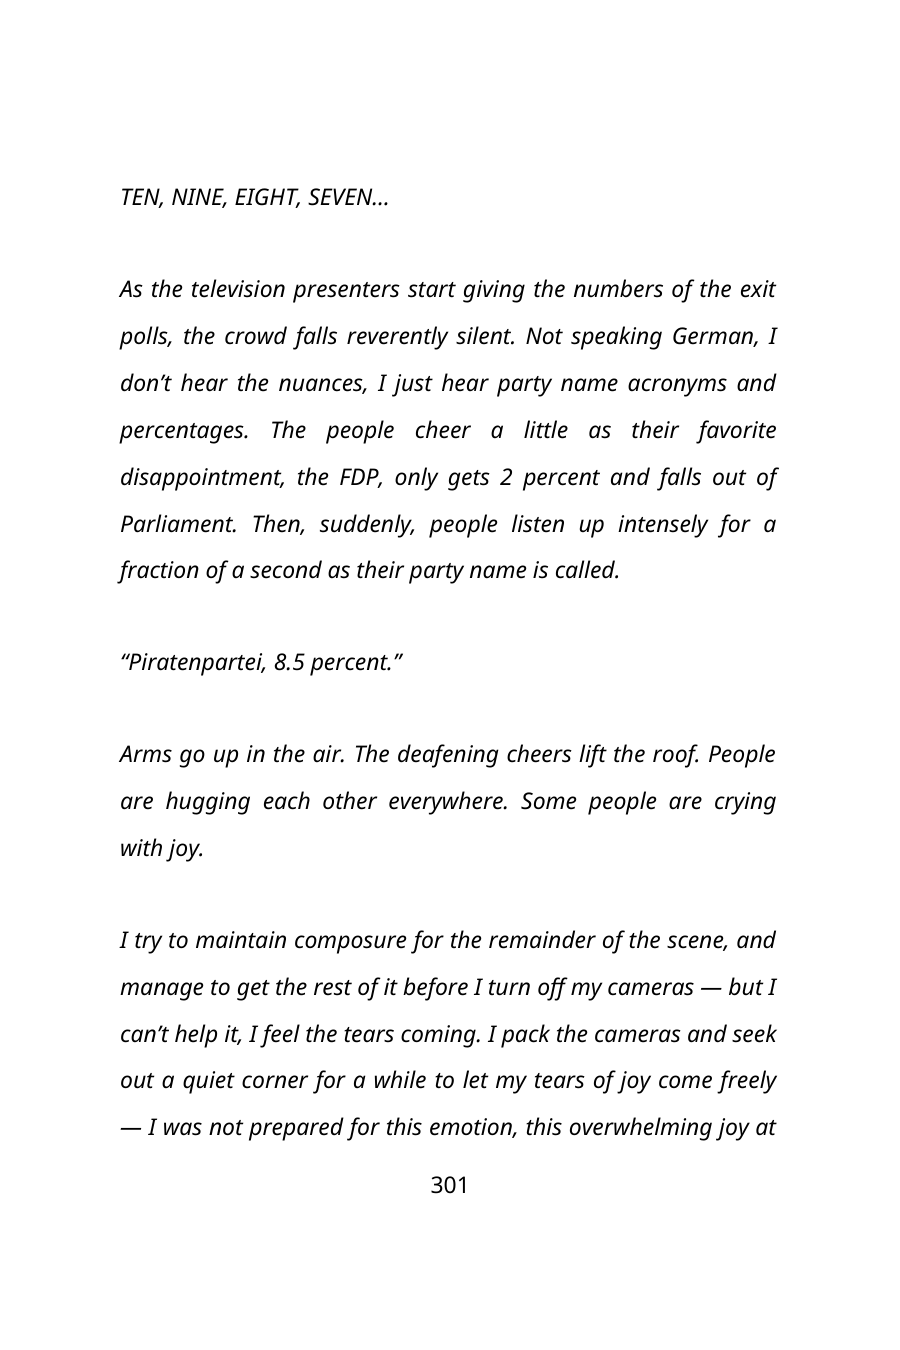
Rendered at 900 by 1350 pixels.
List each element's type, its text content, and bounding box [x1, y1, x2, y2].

text Arms go up in the air. The deafening cheers lift the roof. People are hugging each other everywhere. Some people are crying with joy. [120, 738, 780, 863]
text “Piratenpartei, 8.5 percent.” [120, 646, 780, 677]
text I try to maintain composure for the remainder of the scene, and manage to get the rest of it before I turn off my cameras — but I can’t help it, I feel the tears coming. I pack the cameras and seek out a quiet corner for a while to let my tears of joy come freely — I was not prepared for this emotion, this overwhelming joy at [120, 924, 780, 1142]
text As the television presenters start giving the numbers of the exit polls, the crowd falls reverently silent. Not speaking German, I don’t hear the nuances, I just hear party name acronyms and percentages. The people cheer a little as their favorite disappointment, the FDP, only gets 2 percent and falls out of Parliament. Then, suddenly, people listen up intensely for a fraction of a second as their party name is called. [120, 273, 780, 586]
text TEN, NINE, EIGHT, SEVEN… [120, 181, 780, 212]
